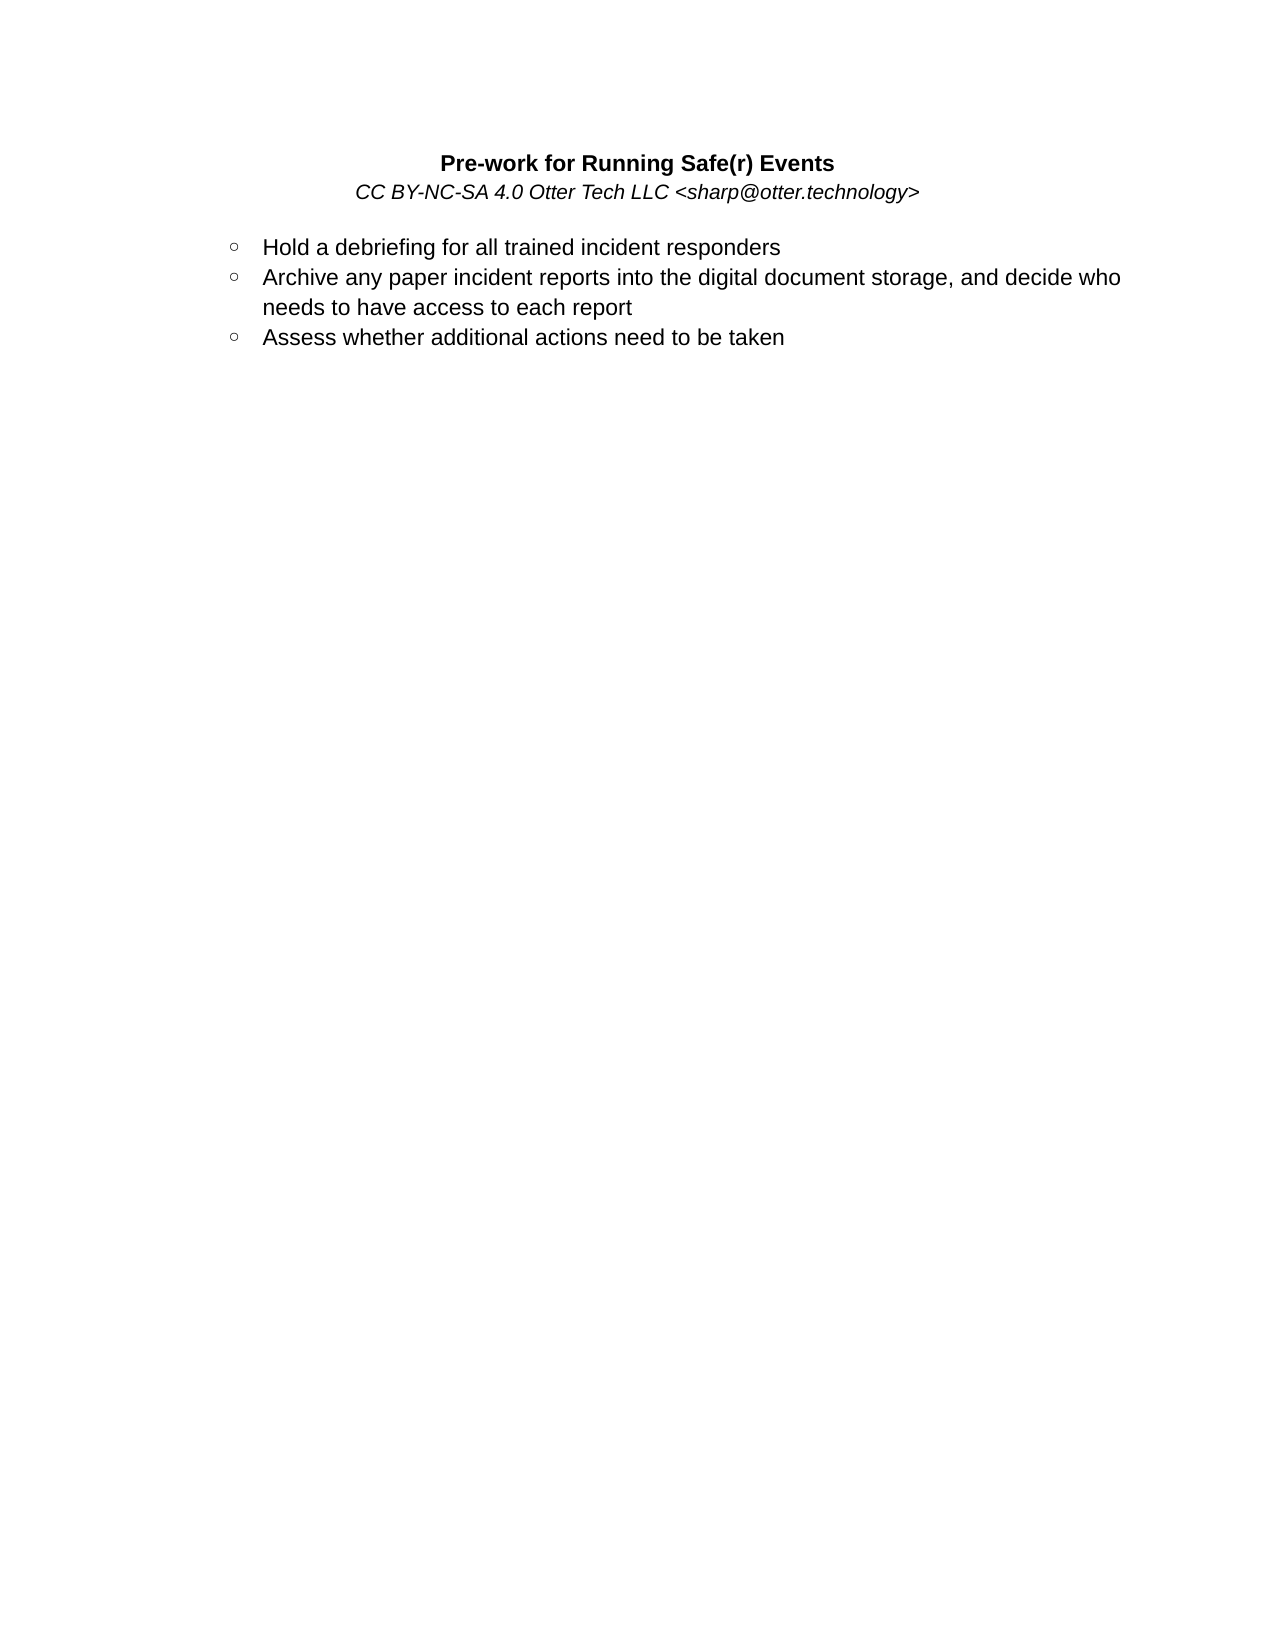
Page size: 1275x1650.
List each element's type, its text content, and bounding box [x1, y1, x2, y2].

list Hold a debriefing for all trained incident responders [225, 234, 1125, 260]
list Assess whether additional actions need to be taken [225, 324, 1125, 351]
list Archive any paper incident reports into the digital document storage, and decide who needs to have access to each report [225, 264, 1125, 320]
